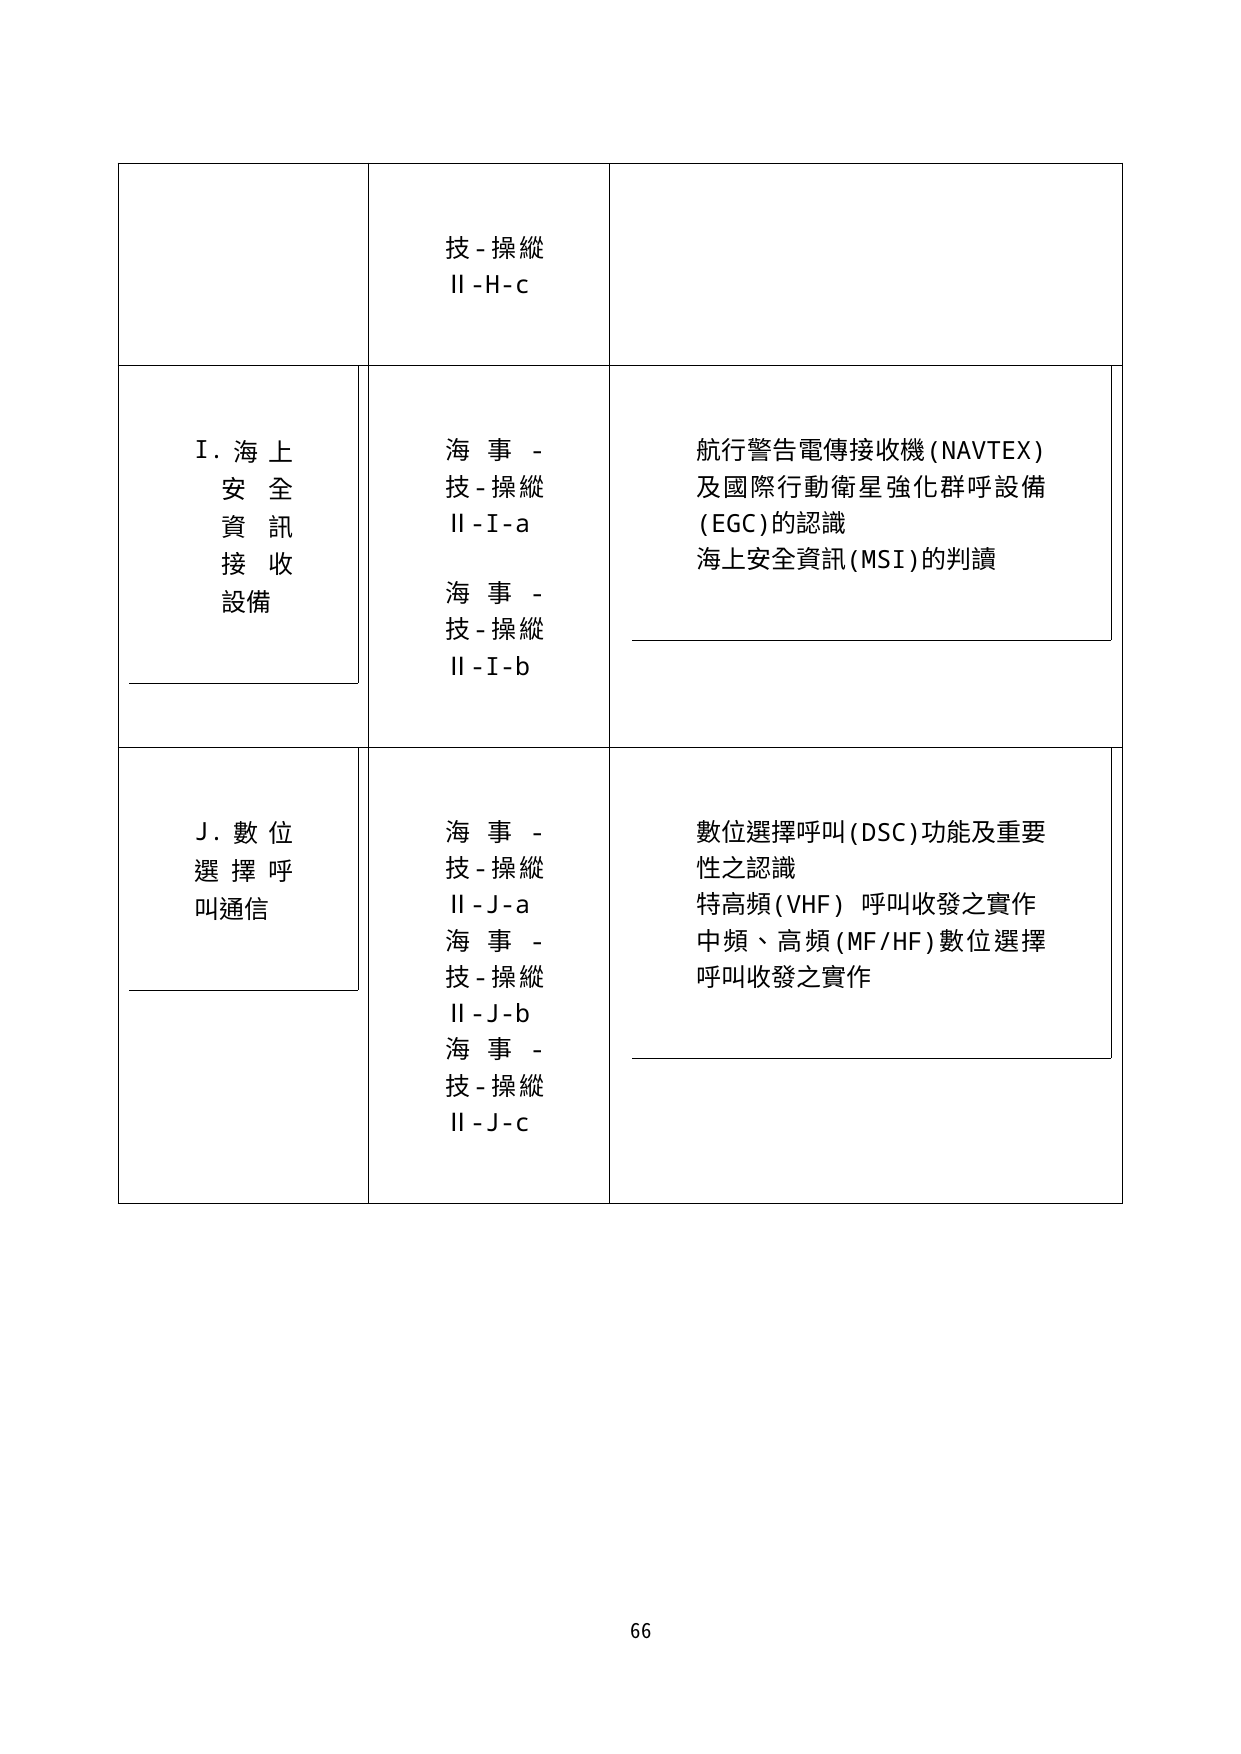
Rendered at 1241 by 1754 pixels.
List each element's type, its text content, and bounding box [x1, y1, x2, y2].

table_cell 航行警告電傳接收機(NAVTEX)及國際行動衛星強化群呼設備(EGC)的認識 海上安全資訊(MSI)的判讀 [620, 366, 1122, 747]
table_cell I.海上安全資訊接收設備 [119, 366, 368, 747]
table_cell J.數位選擇呼叫通信 [119, 748, 368, 1203]
table_cell 海事-技-操縱Ⅱ-J-a 海事-技-操縱Ⅱ-J-b 海事-技-操縱Ⅱ-J-c [369, 748, 609, 1203]
table_cell [620, 164, 1122, 365]
table_cell [610, 748, 620, 1203]
table_cell 海事-技-操縱Ⅱ-I-a 海事-技-操縱Ⅱ-I-b [369, 366, 609, 747]
table_cell 技-操縱Ⅱ-H-c [369, 164, 609, 365]
table_cell [119, 164, 368, 365]
table_cell [610, 164, 620, 365]
table_cell 數位選擇呼叫(DSC)功能及重要性之認識 特高頻(VHF) 呼叫收發之實作 中頻、高頻(MF/HF)數位選擇呼叫收發之實作 [620, 748, 1122, 1203]
table_cell [610, 366, 620, 747]
